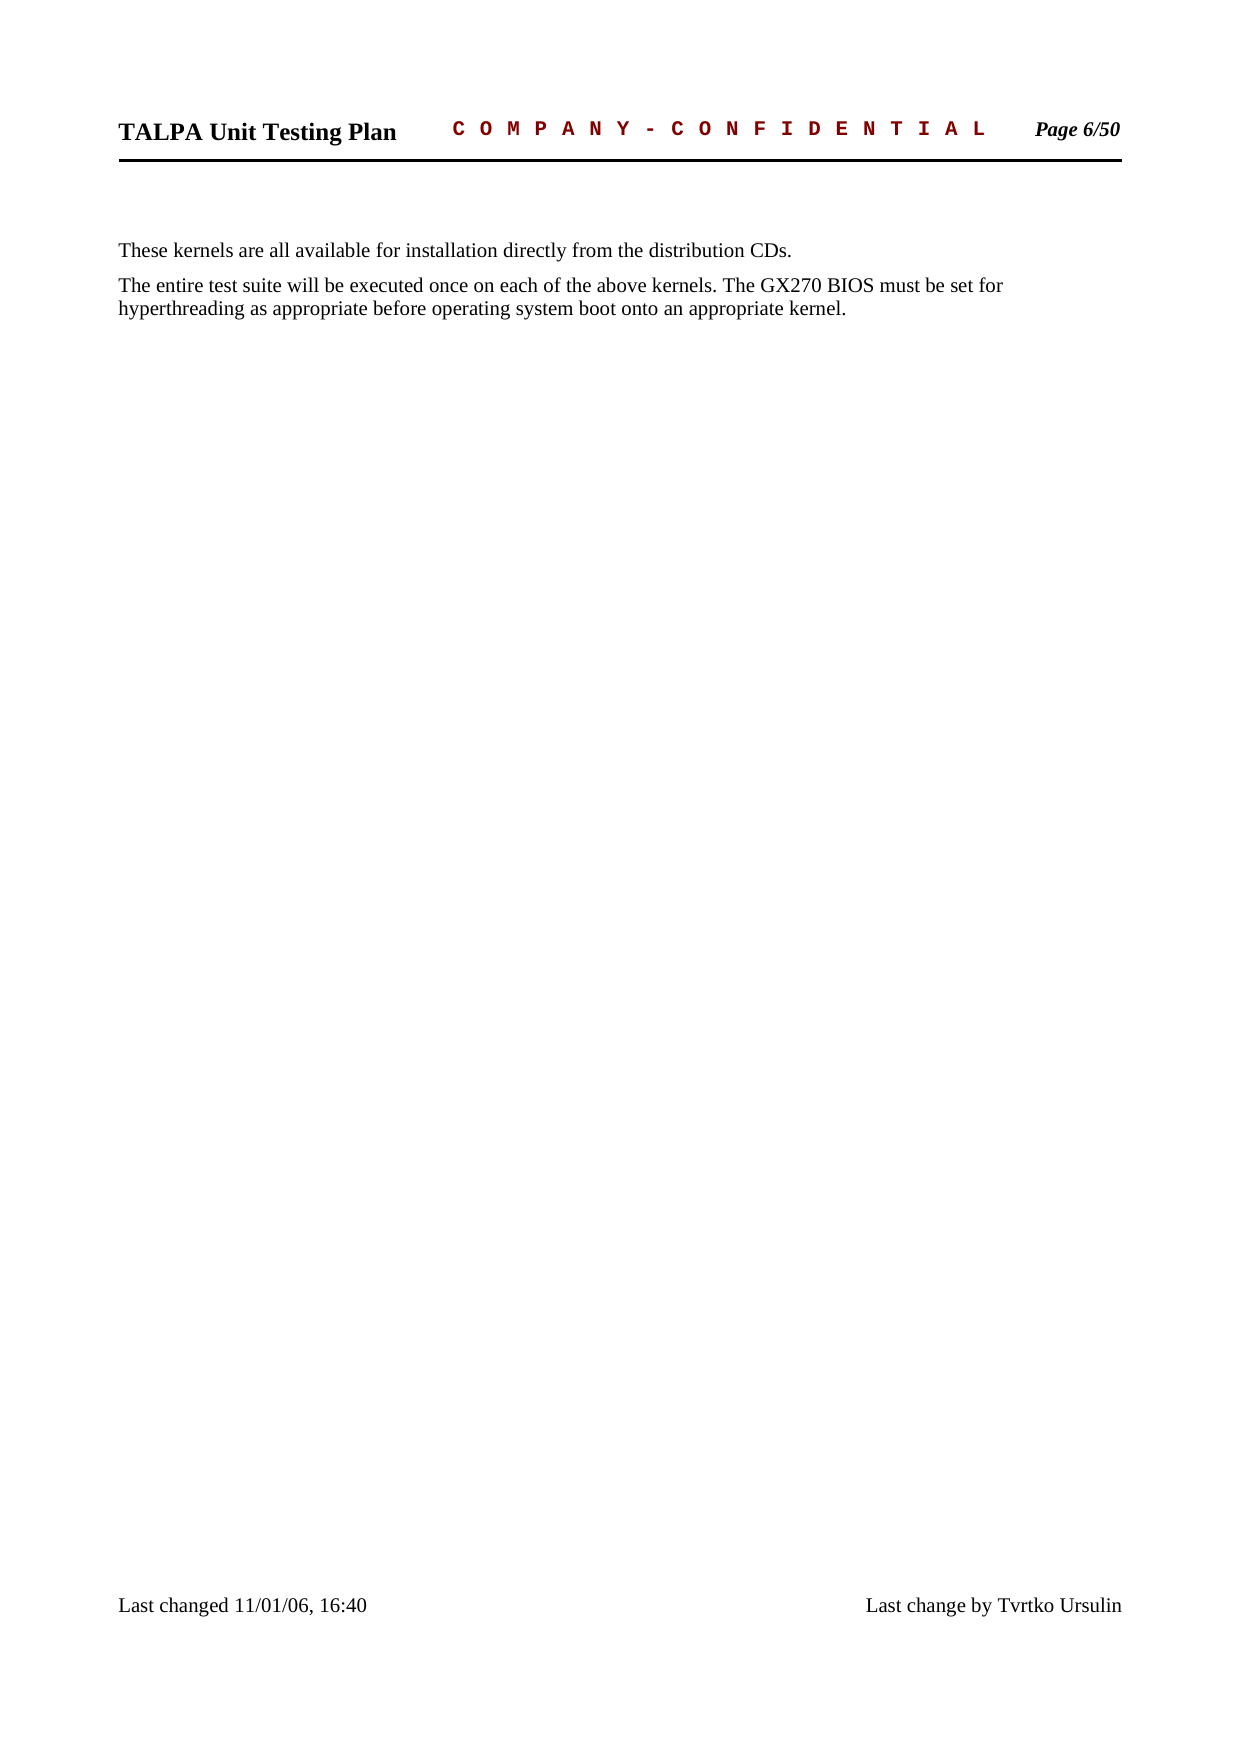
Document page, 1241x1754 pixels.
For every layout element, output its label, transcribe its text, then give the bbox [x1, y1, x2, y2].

text The entire test suite will be executed once on each of the above kernels. The GX270 BIOS must be set for hyperthreading as appropriate before operating system boot onto an appropriate kernel. [118, 274, 1122, 320]
text These kernels are all available for installation directly from the distribution CDs. [118, 238, 1122, 262]
